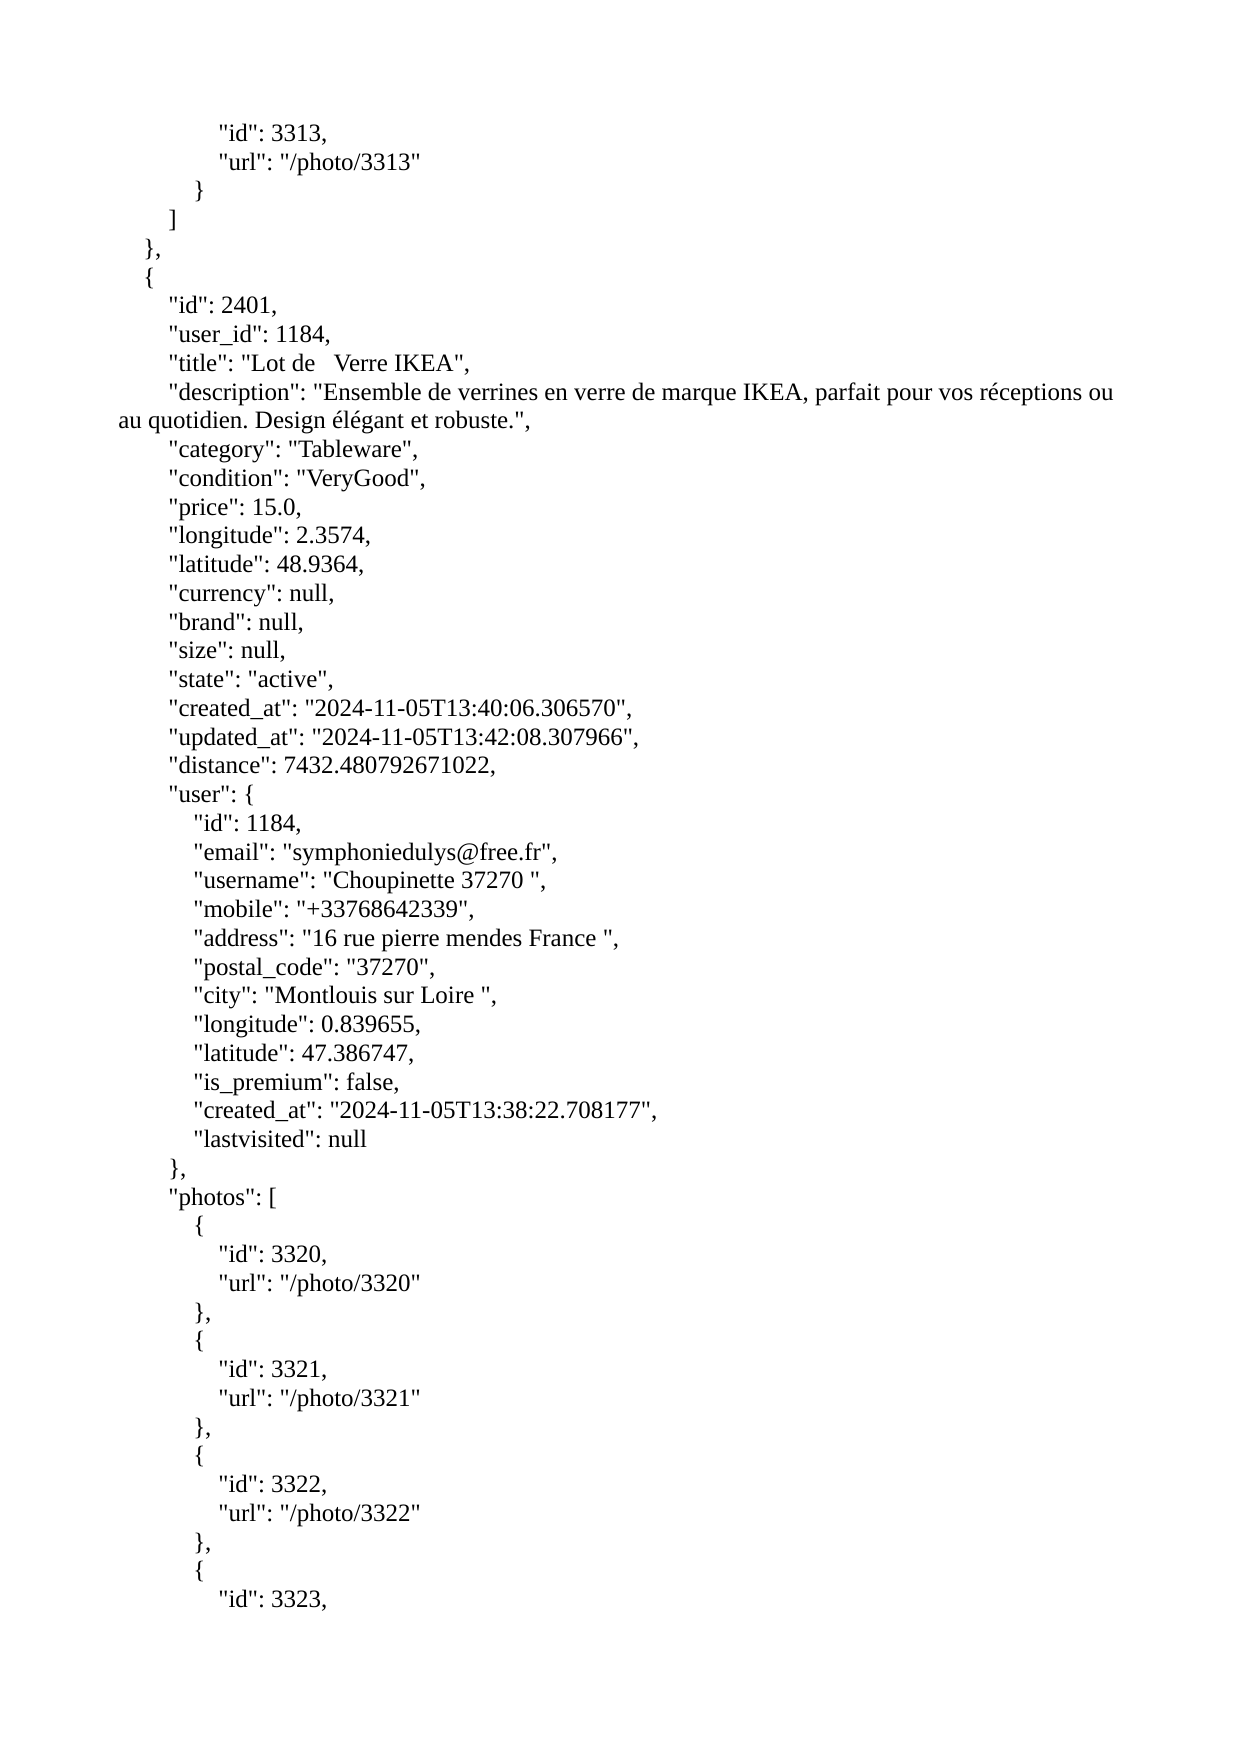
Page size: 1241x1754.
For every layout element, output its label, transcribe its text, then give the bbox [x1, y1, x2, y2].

text "distance": 7432.480792671022, [118, 751, 1122, 779]
text "condition": "VeryGood", [118, 463, 1122, 492]
text "username": "Choupinette 37270 ", [118, 866, 1122, 894]
text "latitude": 48.9364, [118, 549, 1122, 578]
text "description": "Ensemble de verrines en verre de marque IKEA, parfait pour vos réceptions ou au quotidien. Design élégant et robuste.", [118, 377, 1122, 434]
text "address": "16 rue pierre mendes France ", [118, 923, 1122, 952]
text "url": "/photo/3313" [118, 147, 1122, 176]
text }, [118, 1153, 1122, 1182]
text "user": { [118, 779, 1122, 808]
text { [118, 262, 1122, 291]
text "city": "Montlouis sur Loire ", [118, 981, 1122, 1009]
text "lastvisited": null [118, 1124, 1122, 1153]
text "longitude": 0.839655, [118, 1009, 1122, 1038]
text }, [118, 1412, 1122, 1441]
text "photos": [ [118, 1182, 1122, 1211]
text "url": "/photo/3322" [118, 1498, 1122, 1527]
text "id": 3320, [118, 1239, 1122, 1268]
text { [118, 1441, 1122, 1469]
text "currency": null, [118, 578, 1122, 607]
text "state": "active", [118, 664, 1122, 693]
text "postal_code": "37270", [118, 952, 1122, 981]
text "id": 3323, [118, 1584, 1122, 1613]
text ] [118, 204, 1122, 233]
text "longitude": 2.3574, [118, 521, 1122, 549]
text "mobile": "+33768642339", [118, 894, 1122, 923]
text "url": "/photo/3320" [118, 1268, 1122, 1297]
text "id": 3321, [118, 1354, 1122, 1383]
text "size": null, [118, 636, 1122, 664]
text "title": "Lot de Verre IKEA", [118, 348, 1122, 377]
text }, [118, 233, 1122, 262]
text "category": "Tableware", [118, 434, 1122, 463]
text "id": 3322, [118, 1469, 1122, 1498]
text "url": "/photo/3321" [118, 1383, 1122, 1412]
text "price": 15.0, [118, 492, 1122, 521]
text }, [118, 1297, 1122, 1326]
text "latitude": 47.386747, [118, 1038, 1122, 1067]
text { [118, 1326, 1122, 1354]
text "id": 1184, [118, 808, 1122, 837]
text "is_premium": false, [118, 1067, 1122, 1096]
text "updated_at": "2024-11-05T13:42:08.307966", [118, 722, 1122, 751]
text { [118, 1211, 1122, 1239]
text "brand": null, [118, 607, 1122, 636]
text }, [118, 1527, 1122, 1556]
text "id": 3313, [118, 118, 1122, 147]
text "user_id": 1184, [118, 319, 1122, 348]
text } [118, 176, 1122, 204]
text "id": 2401, [118, 291, 1122, 319]
text "created_at": "2024-11-05T13:38:22.708177", [118, 1096, 1122, 1124]
text { [118, 1556, 1122, 1584]
text "email": "symphoniedulys@free.fr", [118, 837, 1122, 866]
text "created_at": "2024-11-05T13:40:06.306570", [118, 693, 1122, 722]
